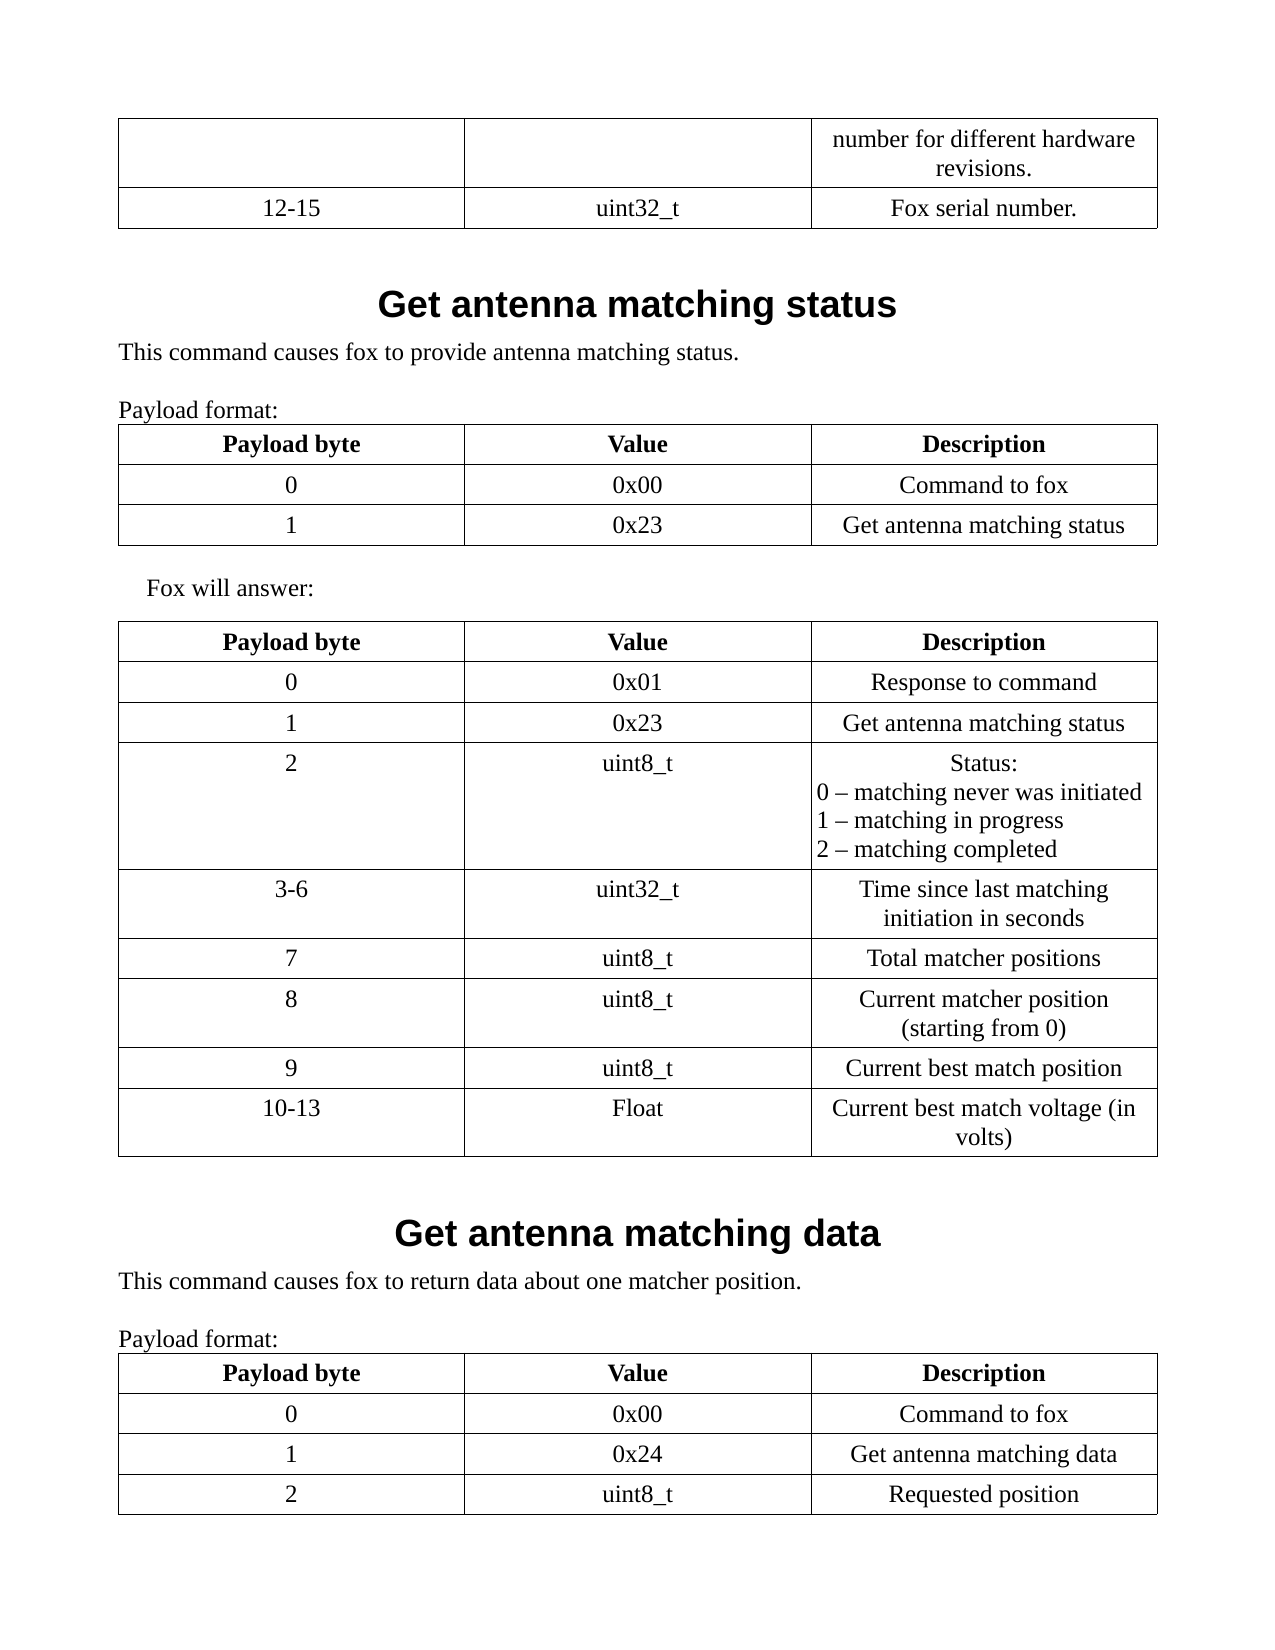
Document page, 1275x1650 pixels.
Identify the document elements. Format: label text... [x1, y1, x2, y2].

table_cell 0x00 [465, 465, 811, 504]
table_cell 1 [119, 703, 464, 742]
table_cell Response to command [812, 662, 1157, 702]
text Payload format: [118, 395, 1157, 424]
table_header Value [465, 1354, 811, 1393]
table_cell 0 [119, 662, 464, 702]
table_cell Status: 0 – matching never was initiated 1 – matching in progress 2 – matching completed [812, 743, 1157, 869]
table_cell Float [465, 1089, 811, 1156]
table_cell Fox serial number. [812, 188, 1157, 227]
text This command causes fox to provide antenna matching status. [118, 337, 1157, 366]
table_cell Total matcher positions [812, 939, 1157, 978]
table_cell uint32_t [465, 188, 811, 227]
table_cell 12-15 [119, 188, 464, 227]
table_cell 9 [119, 1048, 464, 1087]
table_cell Command to fox [812, 1394, 1157, 1433]
table_header Value [465, 622, 811, 661]
table_cell 0x23 [465, 505, 811, 545]
table_header Description [812, 1354, 1157, 1393]
text Fox will answer: [118, 573, 1157, 602]
table_header Value [465, 425, 811, 464]
table_cell 3-6 [119, 870, 464, 938]
table_header Payload byte [119, 622, 464, 661]
table_header Payload byte [119, 425, 464, 464]
table_cell Get antenna matching status [812, 505, 1157, 545]
table_header Description [812, 425, 1157, 464]
table_cell 0x00 [465, 1394, 811, 1433]
table_cell uint8_t [465, 1475, 811, 1514]
table_cell uint8_t [465, 939, 811, 978]
subtitle Get antenna matching data [118, 1210, 1157, 1254]
subtitle Get antenna matching status [118, 281, 1157, 325]
table_cell Get antenna matching status [812, 703, 1157, 742]
table_cell 0 [119, 1394, 464, 1433]
table_cell uint8_t [465, 979, 811, 1047]
table_cell Current best match voltage (in volts) [812, 1089, 1157, 1156]
table_cell 0x24 [465, 1434, 811, 1474]
table_cell Get antenna matching data [812, 1434, 1157, 1474]
table_cell 8 [119, 979, 464, 1047]
table_cell 1 [119, 505, 464, 545]
table_cell [465, 119, 811, 187]
table_cell 7 [119, 939, 464, 978]
table_cell uint32_t [465, 870, 811, 938]
table_cell Current best match position [812, 1048, 1157, 1087]
table_cell [119, 119, 464, 187]
table_cell uint8_t [465, 743, 811, 869]
table_cell 0 [119, 465, 464, 504]
table_cell 1 [119, 1434, 464, 1474]
table_cell uint8_t [465, 1048, 811, 1087]
table_cell Current matcher position (starting from 0) [812, 979, 1157, 1047]
table_header Payload byte [119, 1354, 464, 1393]
table_cell 0x23 [465, 703, 811, 742]
table_cell 10-13 [119, 1089, 464, 1156]
table_cell Requested position [812, 1475, 1157, 1514]
table_cell Time since last matching initiation in seconds [812, 870, 1157, 938]
text Payload format: [118, 1324, 1157, 1353]
table_cell 2 [119, 1475, 464, 1514]
text This command causes fox to return data about one matcher position. [118, 1266, 1157, 1295]
table_cell 0x01 [465, 662, 811, 702]
table_cell Command to fox [812, 465, 1157, 504]
table_cell number for different hardware revisions. [812, 119, 1157, 187]
table_header Description [812, 622, 1157, 661]
table_cell 2 [119, 743, 464, 869]
